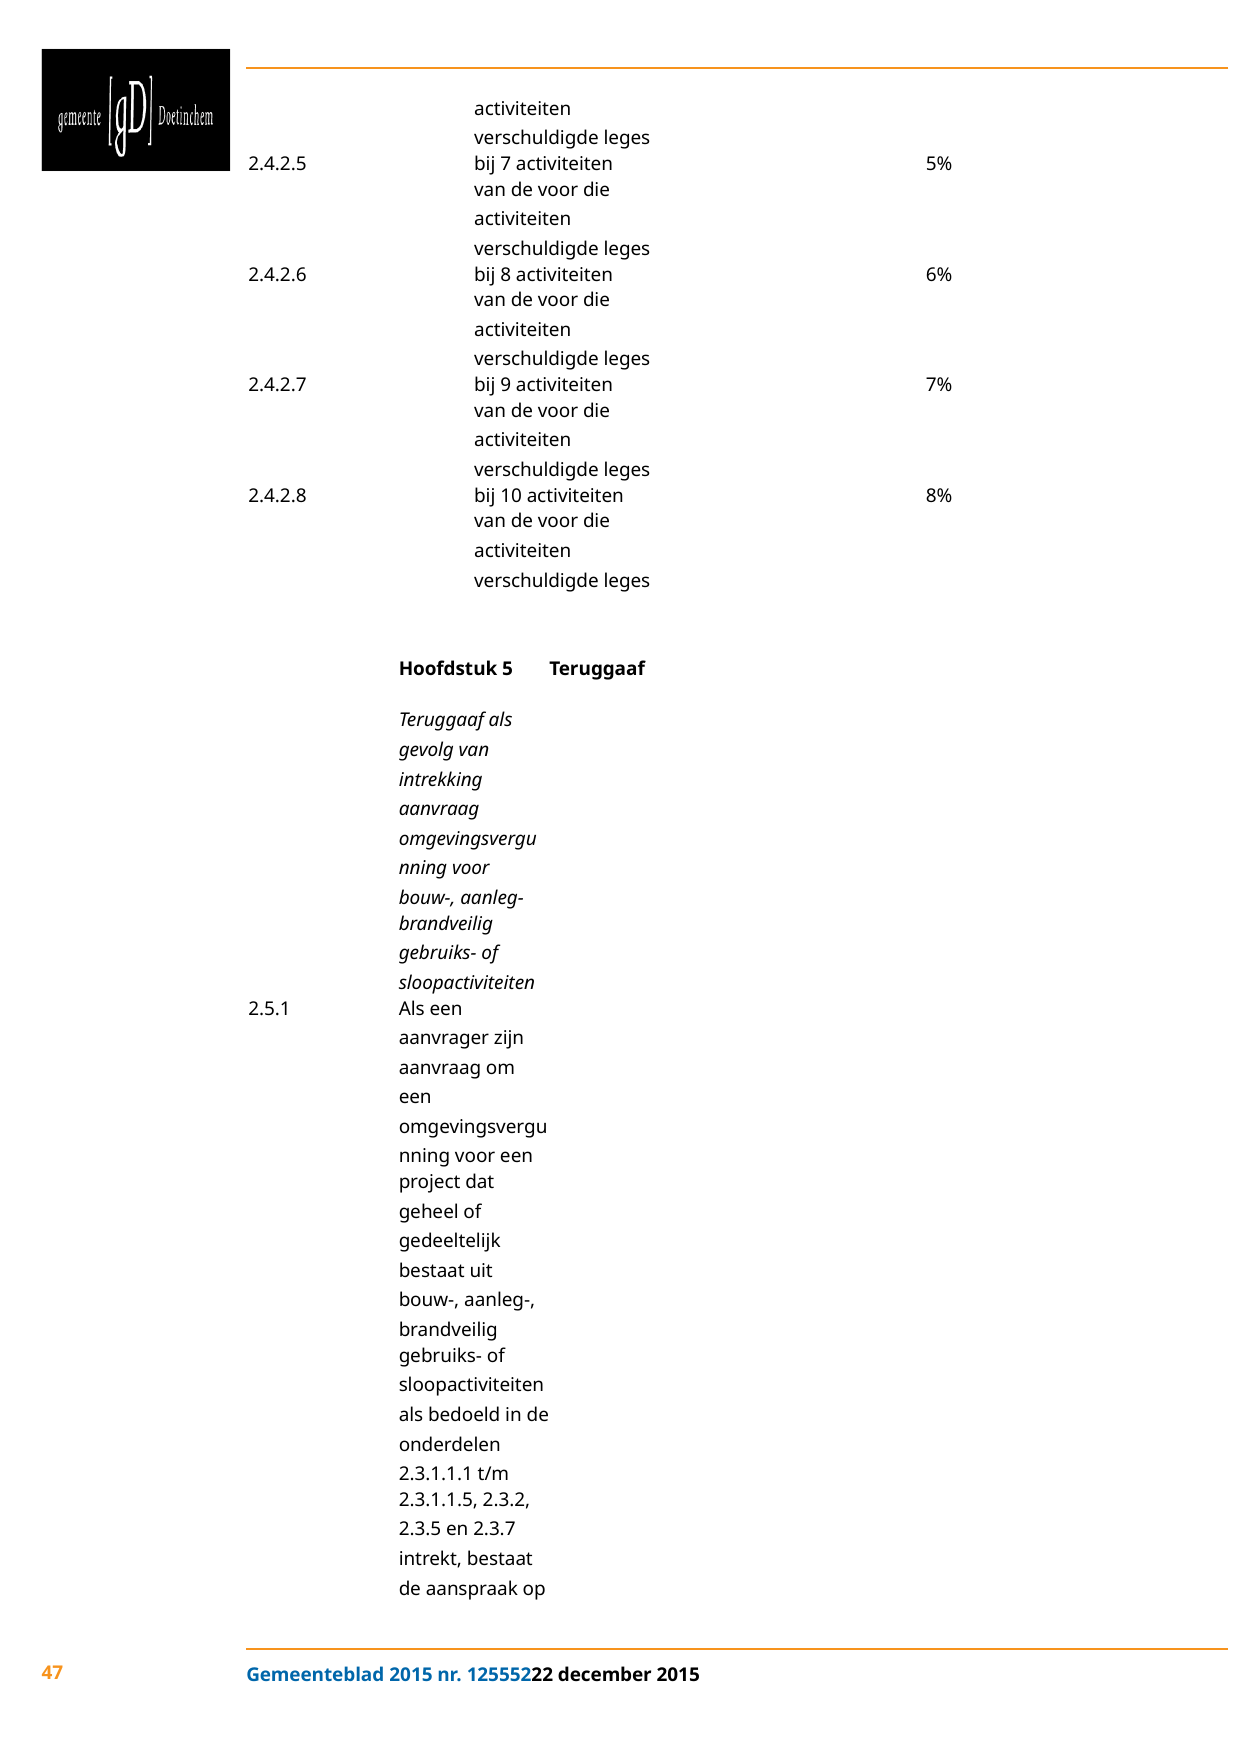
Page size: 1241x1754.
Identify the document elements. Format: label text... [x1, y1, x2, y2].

table_header [248, 655, 398, 681]
table_cell [700, 261, 926, 286]
table_cell [926, 176, 1152, 261]
table_cell 6% [926, 261, 1152, 286]
table_cell [248, 95, 474, 150]
table_cell van de voor die activiteiten verschuldigde leges [474, 176, 700, 261]
table_cell [549, 1342, 700, 1486]
table_cell van de voor die activiteiten verschuldigde leges [474, 397, 700, 482]
table_cell [700, 95, 926, 150]
table_cell bij 10 activiteiten [474, 482, 700, 508]
table_cell [1001, 1342, 1152, 1486]
table_cell [1001, 681, 1152, 707]
table_cell 2.4.2.5 [248, 150, 474, 176]
table_cell brandveilig gebruiks- of sloopactiviteiten [399, 910, 549, 995]
table_cell [549, 910, 700, 995]
table_cell [248, 910, 398, 995]
table_cell [248, 1342, 398, 1486]
table_cell 8% [926, 482, 1152, 508]
table_cell [850, 1342, 1001, 1486]
table_cell [248, 1486, 398, 1601]
table_cell project dat geheel of gedeeltelijk bestaat uit bouw-, aanleg-, brandveilig [399, 1168, 549, 1342]
table_cell [700, 1168, 850, 1342]
table_cell 7% [926, 371, 1152, 397]
table_cell [700, 176, 926, 261]
table_cell bij 8 activiteiten [474, 261, 700, 286]
table_cell [700, 681, 850, 707]
table_cell [850, 1486, 1001, 1601]
table_cell bij 7 activiteiten [474, 150, 700, 176]
table_cell [700, 1486, 850, 1601]
table_header [1001, 655, 1152, 681]
table_cell [248, 508, 474, 593]
table_cell [248, 286, 474, 371]
table_cell [248, 176, 474, 261]
table_header Hoofdstuk 5 [399, 655, 549, 681]
table_cell [700, 995, 850, 1168]
table_cell [850, 707, 1001, 910]
table_header Teruggaaf [549, 655, 700, 681]
table_cell [850, 681, 1001, 707]
table_cell van de voor die activiteiten verschuldigde leges [474, 286, 700, 371]
table_cell 2.4.2.6 [248, 261, 474, 286]
table_cell [850, 1168, 1001, 1342]
table_cell [248, 397, 474, 482]
table_cell [549, 707, 700, 910]
table_cell [549, 681, 700, 707]
table_header [700, 655, 850, 681]
table_cell gebruiks- of sloopactiviteiten als bedoeld in de onderdelen 2.3.1.1.1 t/m [399, 1342, 549, 1486]
table_cell [399, 681, 549, 707]
table_cell [1001, 995, 1152, 1168]
table_cell van de voor die activiteiten verschuldigde leges [474, 508, 700, 593]
table_cell bij 9 activiteiten [474, 371, 700, 397]
table_cell [926, 95, 1152, 150]
table_cell [700, 150, 926, 176]
table_cell 2.4.2.7 [248, 371, 474, 397]
table_cell [700, 286, 926, 371]
table_cell [1001, 1168, 1152, 1342]
table_cell [700, 397, 926, 482]
table_cell Als een aanvrager zijn aanvraag om een omgevingsvergunning voor een [399, 995, 549, 1168]
table_cell [248, 681, 398, 707]
table_cell [549, 1486, 700, 1601]
table_cell [549, 995, 700, 1168]
table_cell 2.5.1 [248, 995, 398, 1168]
table_cell 2.4.2.8 [248, 482, 474, 508]
table_cell [700, 707, 850, 910]
table_cell [700, 508, 926, 593]
table_cell [700, 1342, 850, 1486]
table_header [850, 655, 1001, 681]
table_cell [700, 910, 850, 995]
table_cell [248, 707, 398, 910]
table_cell [926, 286, 1152, 371]
table_cell [850, 910, 1001, 995]
table_cell [1001, 1486, 1152, 1601]
table_cell 5% [926, 150, 1152, 176]
table_cell [850, 995, 1001, 1168]
table_cell Teruggaaf als gevolg van intrekking aanvraag omgevingsvergunning voor bouw-, aanleg- [399, 707, 549, 910]
table_cell [1001, 707, 1152, 910]
table_cell [549, 1168, 700, 1342]
table_cell activiteiten verschuldigde leges [474, 95, 700, 150]
table_cell [926, 508, 1152, 593]
table_cell 2.3.1.1.5, 2.3.2, 2.3.5 en 2.3.7 intrekt, bestaat de aanspraak op [399, 1486, 549, 1601]
picture [41, 47, 231, 172]
table_cell [248, 1168, 398, 1342]
table_cell [1001, 910, 1152, 995]
table_cell [700, 482, 926, 508]
table_cell [700, 371, 926, 397]
table_cell [926, 397, 1152, 482]
